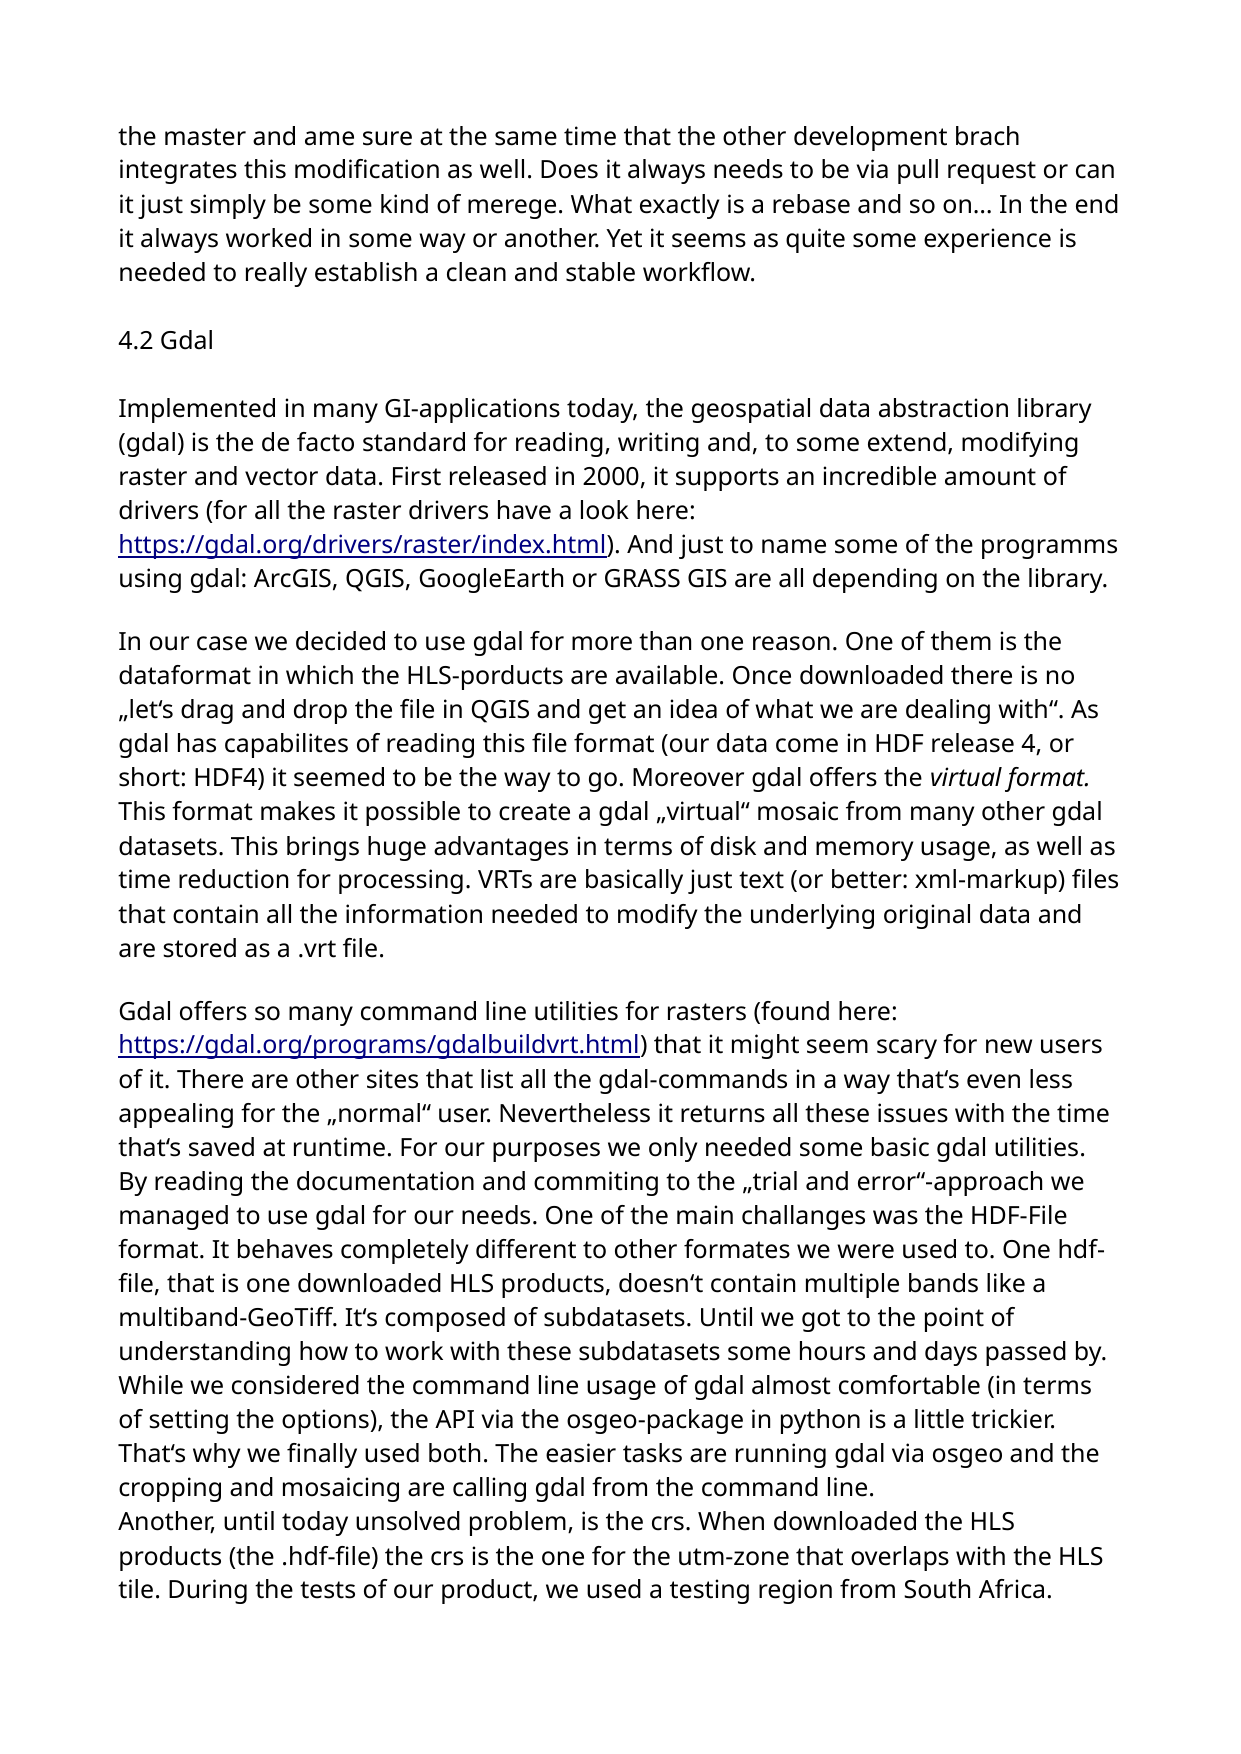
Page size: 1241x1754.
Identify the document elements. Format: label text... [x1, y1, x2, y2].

text Gdal offers so many command line utilities for rasters (found here: https://gdal.org/programs/gdalbuildvrt.html) that it might seem scary for new users of it. There are other sites that list all the gdal-commands in a way that‘s even less appealing for the „normal“ user. Nevertheless it returns all these issues with the time that‘s saved at runtime. For our purposes we only needed some basic gdal utilities. By reading the documentation and commiting to the „trial and error“-approach we managed to use gdal for our needs. One of the main challanges was the HDF-File format. It behaves completely different to other formates we were used to. One hdf-file, that is one downloaded HLS products, doesn‘t contain multiple bands like a multiband-GeoTiff. It‘s composed of subdatasets. Until we got to the point of understanding how to work with these subdatasets some hours and days passed by. While we considered the command line usage of gdal almost comfortable (in terms of setting the options), the API via the osgeo-package in python is a little trickier. That‘s why we finally used both. The easier tasks are running gdal via osgeo and the cropping and mosaicing are calling gdal from the command line. [118, 993, 1122, 1504]
text Another, until today unsolved problem, is the crs. When downloaded the HLS products (the .hdf-file) the crs is the one for the utm-zone that overlaps with the HLS tile. During the tests of our product, we used a testing region from South Africa. [118, 1504, 1122, 1606]
text 4.2 Gdal [118, 322, 1122, 357]
text In our case we decided to use gdal for more than one reason. One of them is the dataformat in which the HLS-porducts are available. Once downloaded there is no „let‘s drag and drop the file in QGIS and get an idea of what we are dealing with“. As gdal has capabilites of reading this file format (our data come in HDF release 4, or short: HDF4) it seemed to be the way to go. Moreover gdal offers the virtual format. This format makes it possible to create a gdal „virtual“ mosaic from many other gdal datasets. This brings huge advantages in terms of disk and memory usage, as well as time reduction for processing. VRTs are basically just text (or better: xml-markup) files that contain all the information needed to modify the underlying original data and are stored as a .vrt file. [118, 624, 1122, 964]
text Implemented in many GI-applications today, the geospatial data abstraction library (gdal) is the de facto standard for reading, writing and, to some extend, modifying raster and vector data. First released in 2000, it supports an incredible amount of drivers (for all the raster drivers have a look here: https://gdal.org/drivers/raster/index.html). And just to name some of the programms using gdal: ArcGIS, QGIS, GoogleEarth or GRASS GIS are all depending on the library. [118, 391, 1122, 595]
text the master and ame sure at the same time that the other development brach integrates this modification as well. Does it always needs to be via pull request or can it just simply be some kind of merege. What exactly is a rebase and so on… In the end it always worked in some way or another. Yet it seems as quite some experience is needed to really establish a clean and stable workflow. [118, 118, 1122, 288]
